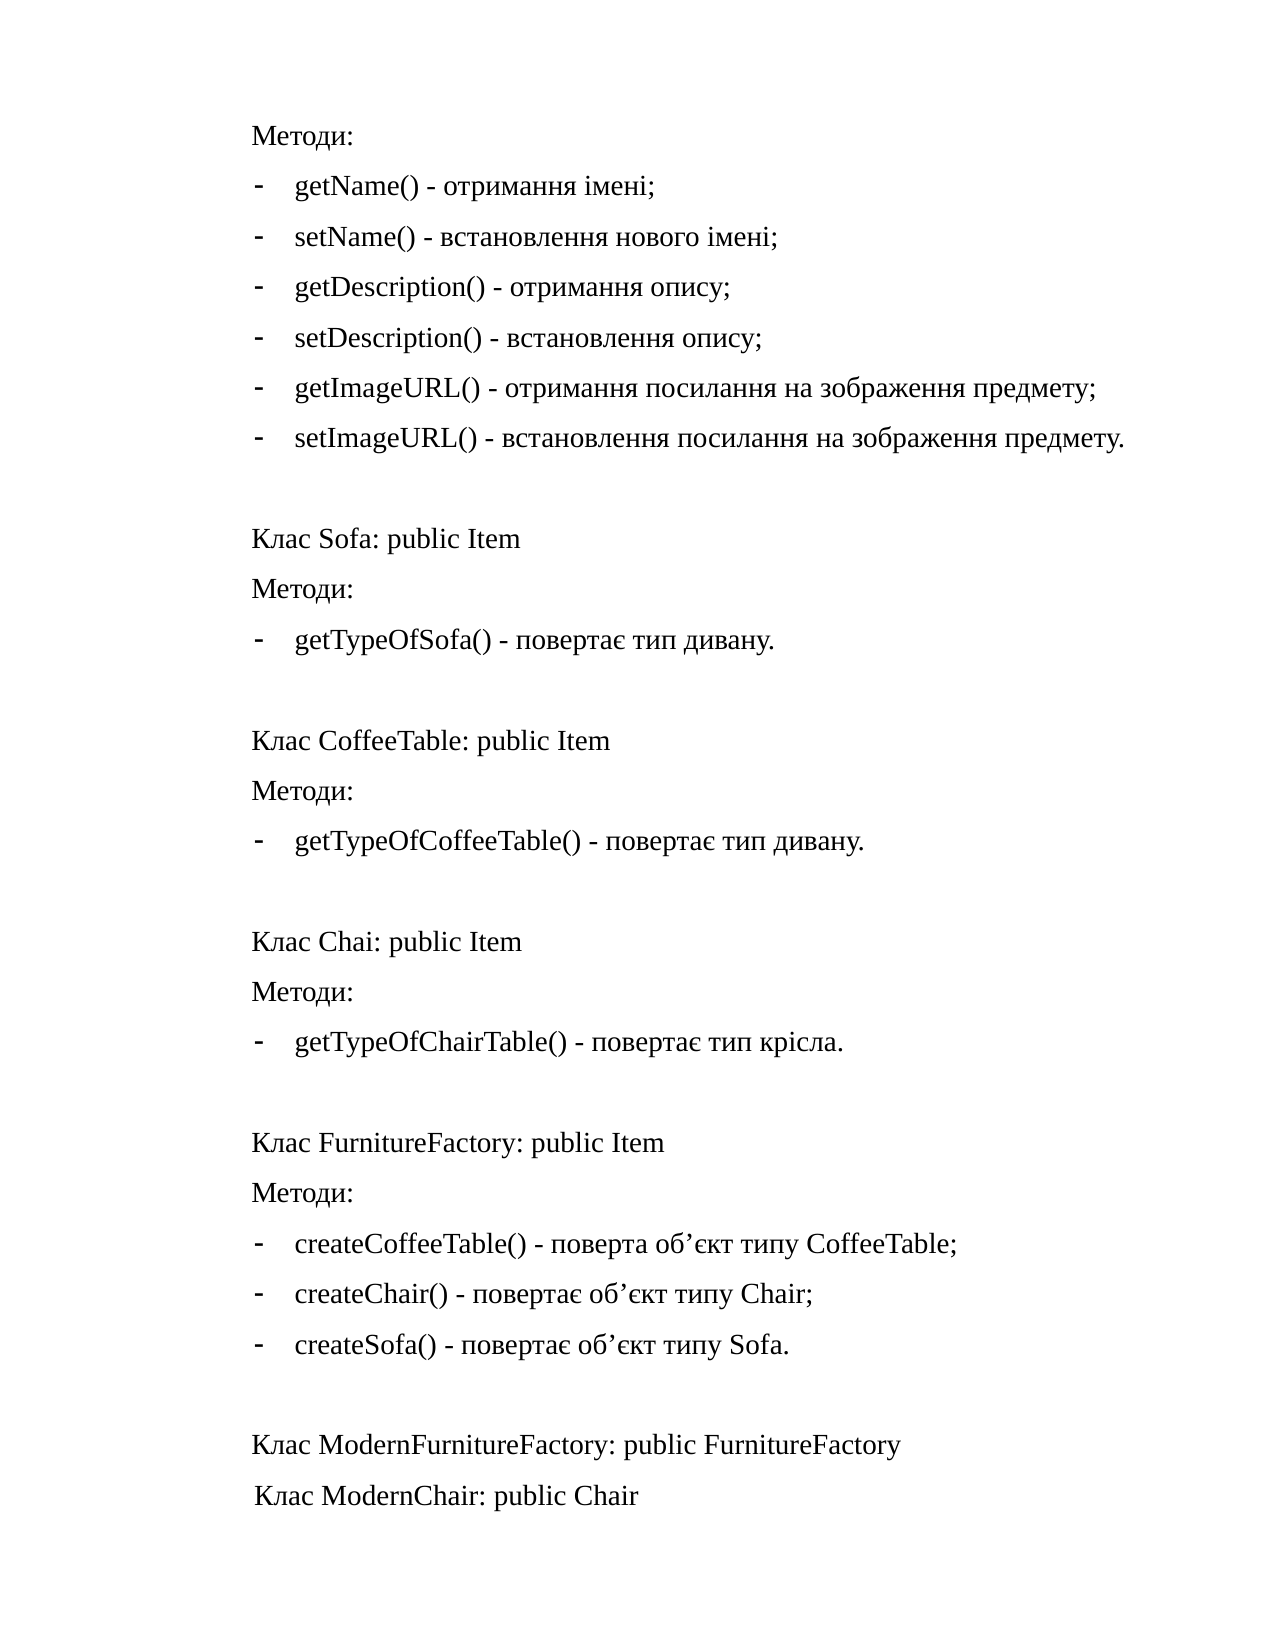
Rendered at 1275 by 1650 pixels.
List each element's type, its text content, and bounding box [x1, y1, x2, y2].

list getTypeOfSofa() - повертає тип дивану. [177, 622, 1186, 656]
text Клас ModernChair: public Chair [177, 1478, 1186, 1511]
text Клас Sofa: public Item [177, 521, 1186, 555]
list createChair() - повертає об’єкт типу Chair; [177, 1276, 1186, 1310]
text Клас CoffeeTable: public Item [177, 723, 1186, 756]
list getName() - отримання імені; [177, 168, 1186, 202]
list getTypeOfChairTable() - повертає тип крісла. [177, 1024, 1186, 1058]
list getDescription() - отримання опису; [177, 269, 1186, 303]
text Методи: [177, 1176, 1186, 1209]
list createCoffeeTable() - поверта об’єкт типу CoffeeTable; [177, 1226, 1186, 1259]
text Клас FurnitureFactory: public Item [177, 1125, 1186, 1159]
text Клас Chai: public Item [177, 924, 1186, 957]
text Методи: [177, 974, 1186, 1008]
text Методи: [177, 118, 1186, 152]
list setDescription() - встановлення опису; [177, 320, 1186, 353]
list setImageURL() - встановлення посилання на зображення предмету. [177, 421, 1186, 454]
list getTypeOfCoffeeTable() - повертає тип дивану. [177, 823, 1186, 857]
list setName() - встановлення нового імені; [177, 219, 1186, 252]
text Клас ModernFurnitureFactory: public FurnitureFactory [177, 1427, 1186, 1461]
list createSofa() - повертає об’єкт типу Sofa. [177, 1327, 1186, 1360]
text Методи: [177, 773, 1186, 806]
text Методи: [177, 572, 1186, 605]
list getImageURL() - отримання посилання на зображення предмету; [177, 370, 1186, 404]
